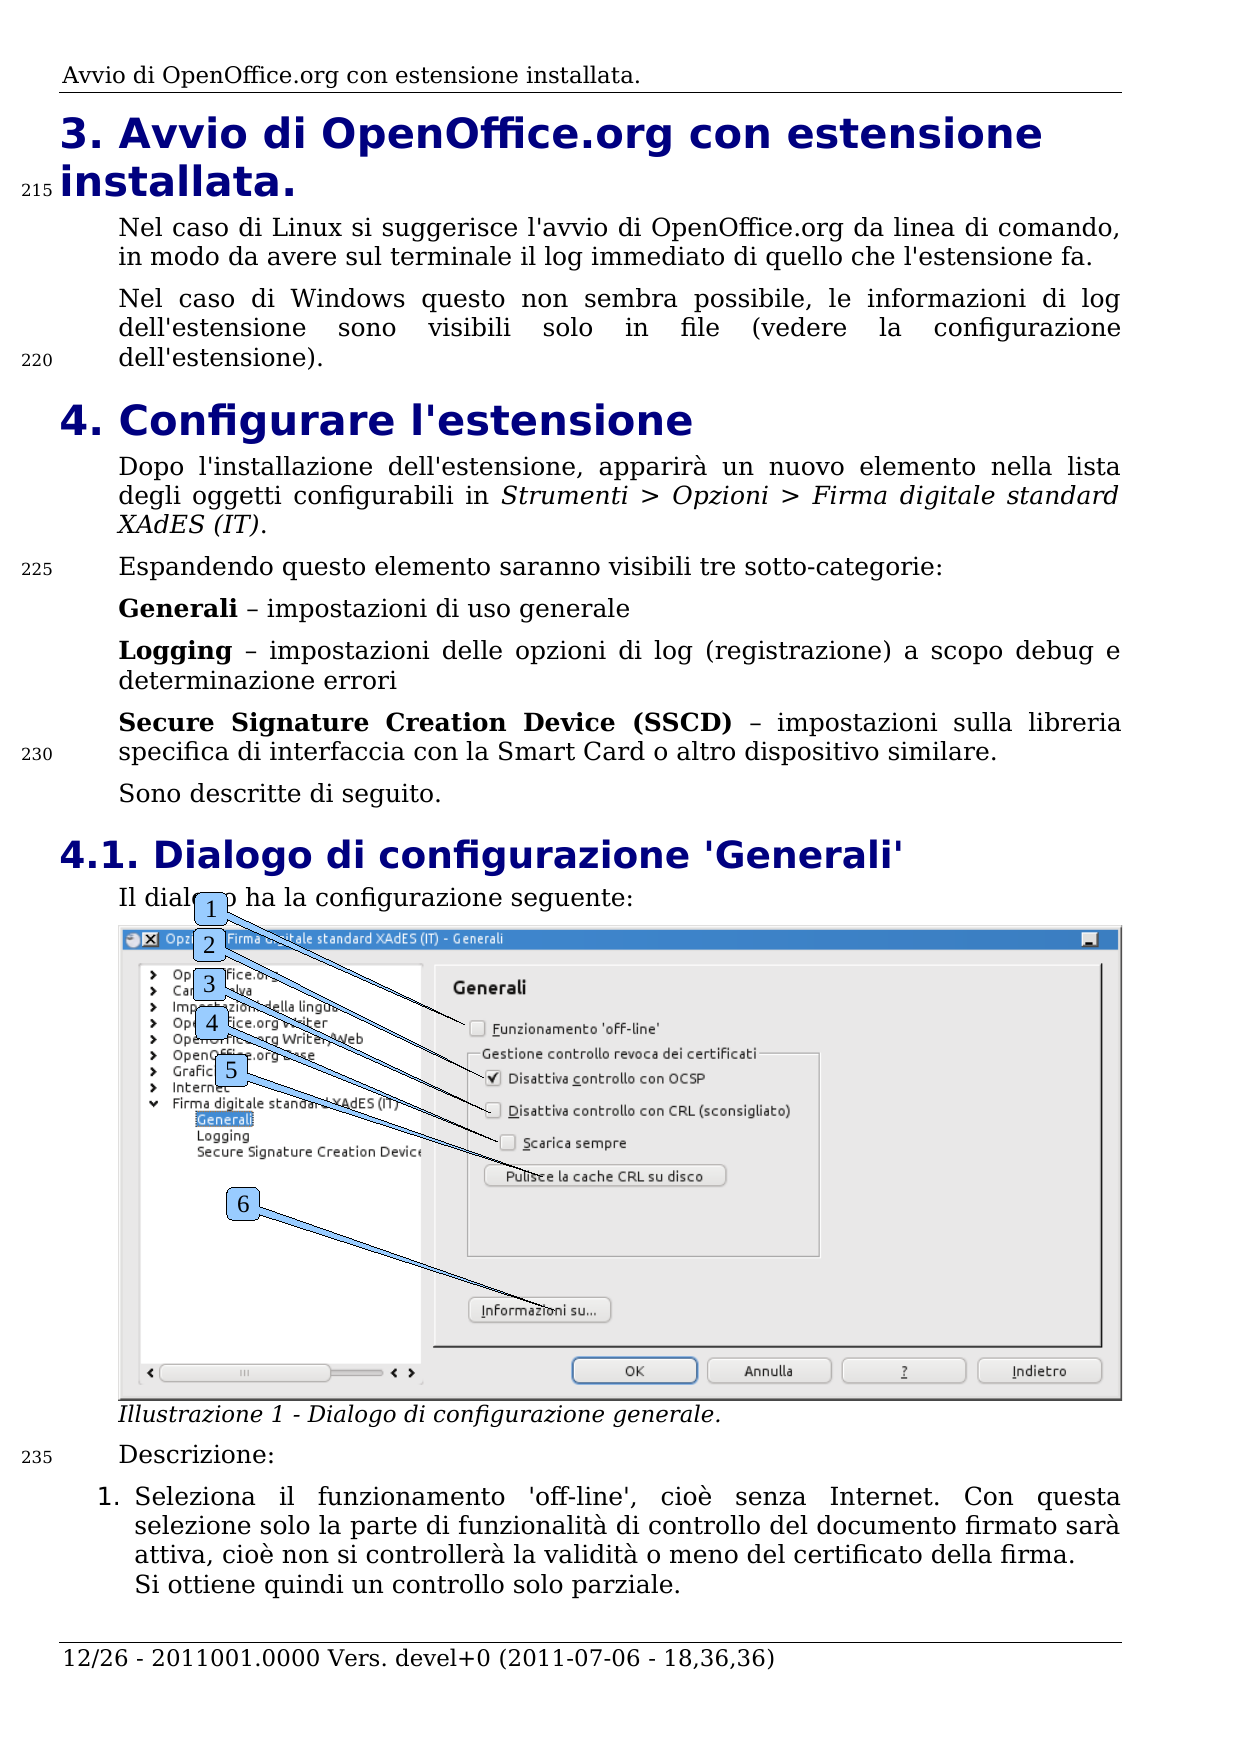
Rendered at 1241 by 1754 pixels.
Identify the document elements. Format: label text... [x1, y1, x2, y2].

text Il dialogo ha la configurazione seguente: [118, 883, 1122, 913]
subtitle Dialogo di configurazione 'Generali' [59, 833, 1122, 877]
text Dopo l'installazione dell'estensione, apparirà un nuovo elemento nella lista degli oggetti configurabili in Strumenti > Opzioni > Firma digitale standard XAdES (IT). [118, 452, 1122, 540]
text Secure Signature Creation Device (SSCD) – impostazioni sulla libreria specifica di interfaccia con la Smart Card o altro dispositivo similare. [118, 708, 1122, 766]
text Espandendo questo elemento saranno visibili tre sotto-categorie: [118, 552, 1122, 582]
text Sono descritte di seguito. [118, 779, 1122, 808]
picture [118, 925, 1123, 1401]
text Descrizione: [118, 1440, 1122, 1469]
text Nel caso di Windows questo non sembra possibile, le informazioni di log dell'estensione sono visibili solo in file (vedere la configurazione dell'estensione). [118, 284, 1122, 372]
text Generali – impostazioni di uso generale [118, 594, 1122, 624]
subtitle Configurare l'estensione [59, 397, 1122, 446]
text Nel caso di Linux si suggerisce l'avvio di OpenOffice.org da linea di comando, in modo da avere sul terminale il log immediato di quello che l'estensione fa. [118, 213, 1122, 272]
text Logging – impostazioni delle opzioni di log (registrazione) a scopo debug e determinazione errori [118, 636, 1122, 695]
subtitle Avvio di OpenOffice.org con estensione installata. [59, 109, 1122, 207]
list Seleziona il funzionamento 'off-line', cioè senza Internet. Con questa selezione solo la parte di funzionalità di controllo del documento firmato sarà attiva, cioè non si controllerà la validità o meno del certificato della firma. Si ottiene quindi un controllo solo parziale. [97, 1482, 1122, 1599]
text Illustrazione 1 - Dialogo di configurazione generale. [118, 1401, 1122, 1428]
